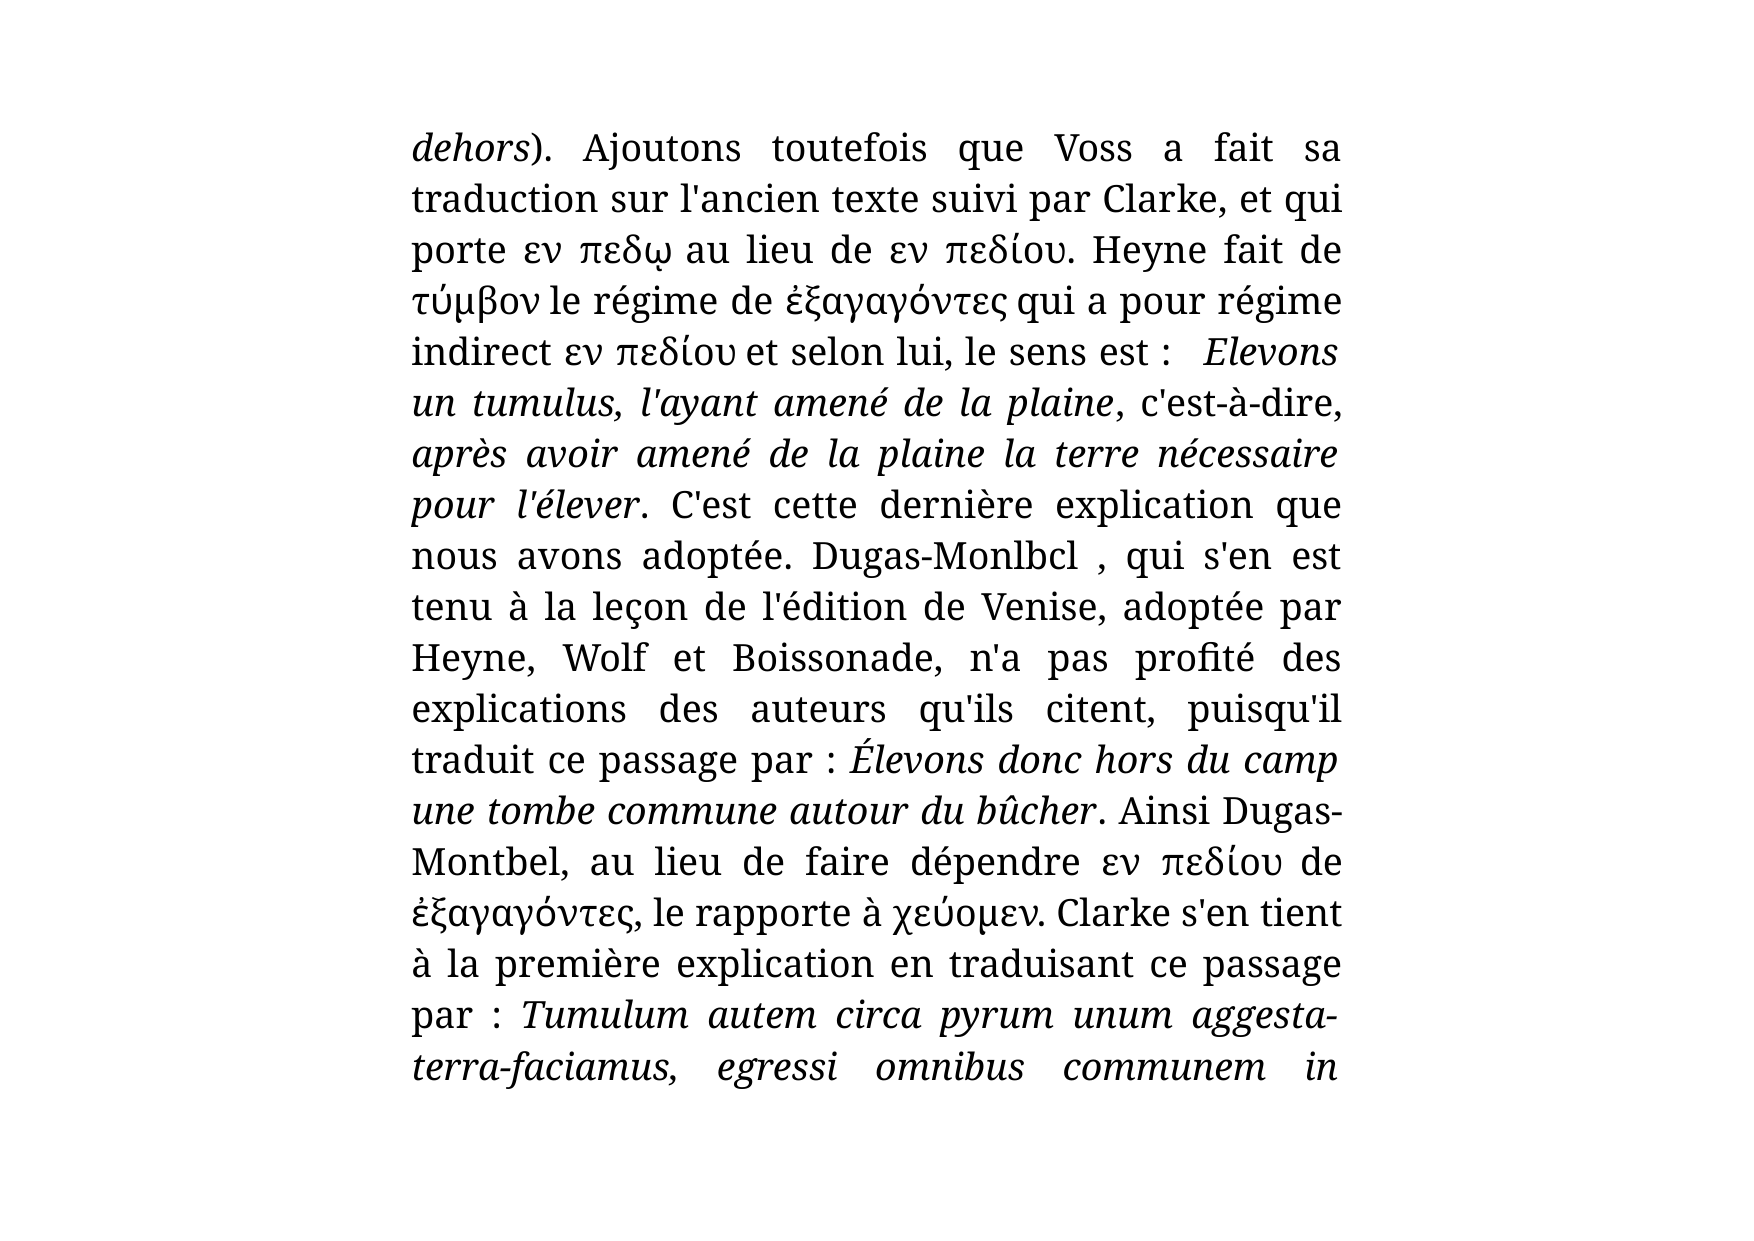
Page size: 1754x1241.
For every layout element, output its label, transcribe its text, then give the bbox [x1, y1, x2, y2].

table_header dehors). Ajoutons toutefois que Voss a fait sa traduction sur l'ancien texte suivi par Clarke, et qui porte εν πεδῳ au lieu de εν πεδίου. Heyne fait de τύμβον le régime de ἐξαγαγόντες qui a pour régime indirect εν πεδίου et selon lui, le sens est : Elevons un tumulus, l'ayant amené de la plaine, c'est-à-dire, après avoir amené de la plaine la terre nécessaire pour l'élever. C'est cette dernière explication que nous avons adoptée. Dugas-Monlbcl , qui s'en est tenu à la leçon de l'édition de Venise, adoptée par Heyne, Wolf et Boissonade, n'a pas profité des explications des auteurs qu'ils citent, puisqu'il traduit ce passage par : Élevons donc hors du camp une tombe commune autour du bûcher. Ainsi Dugas-Montbel, au lieu de faire dépendre εν πεδίου de ἐξαγαγόντες, le rapporte à χεύομεν. Clarke s'en tient à la première explication en traduisant ce passage par : Tumulum autem circa pyrum unum aggesta-terra-faciamus, egressi omnibus communem in [408, 118, 1346, 1094]
